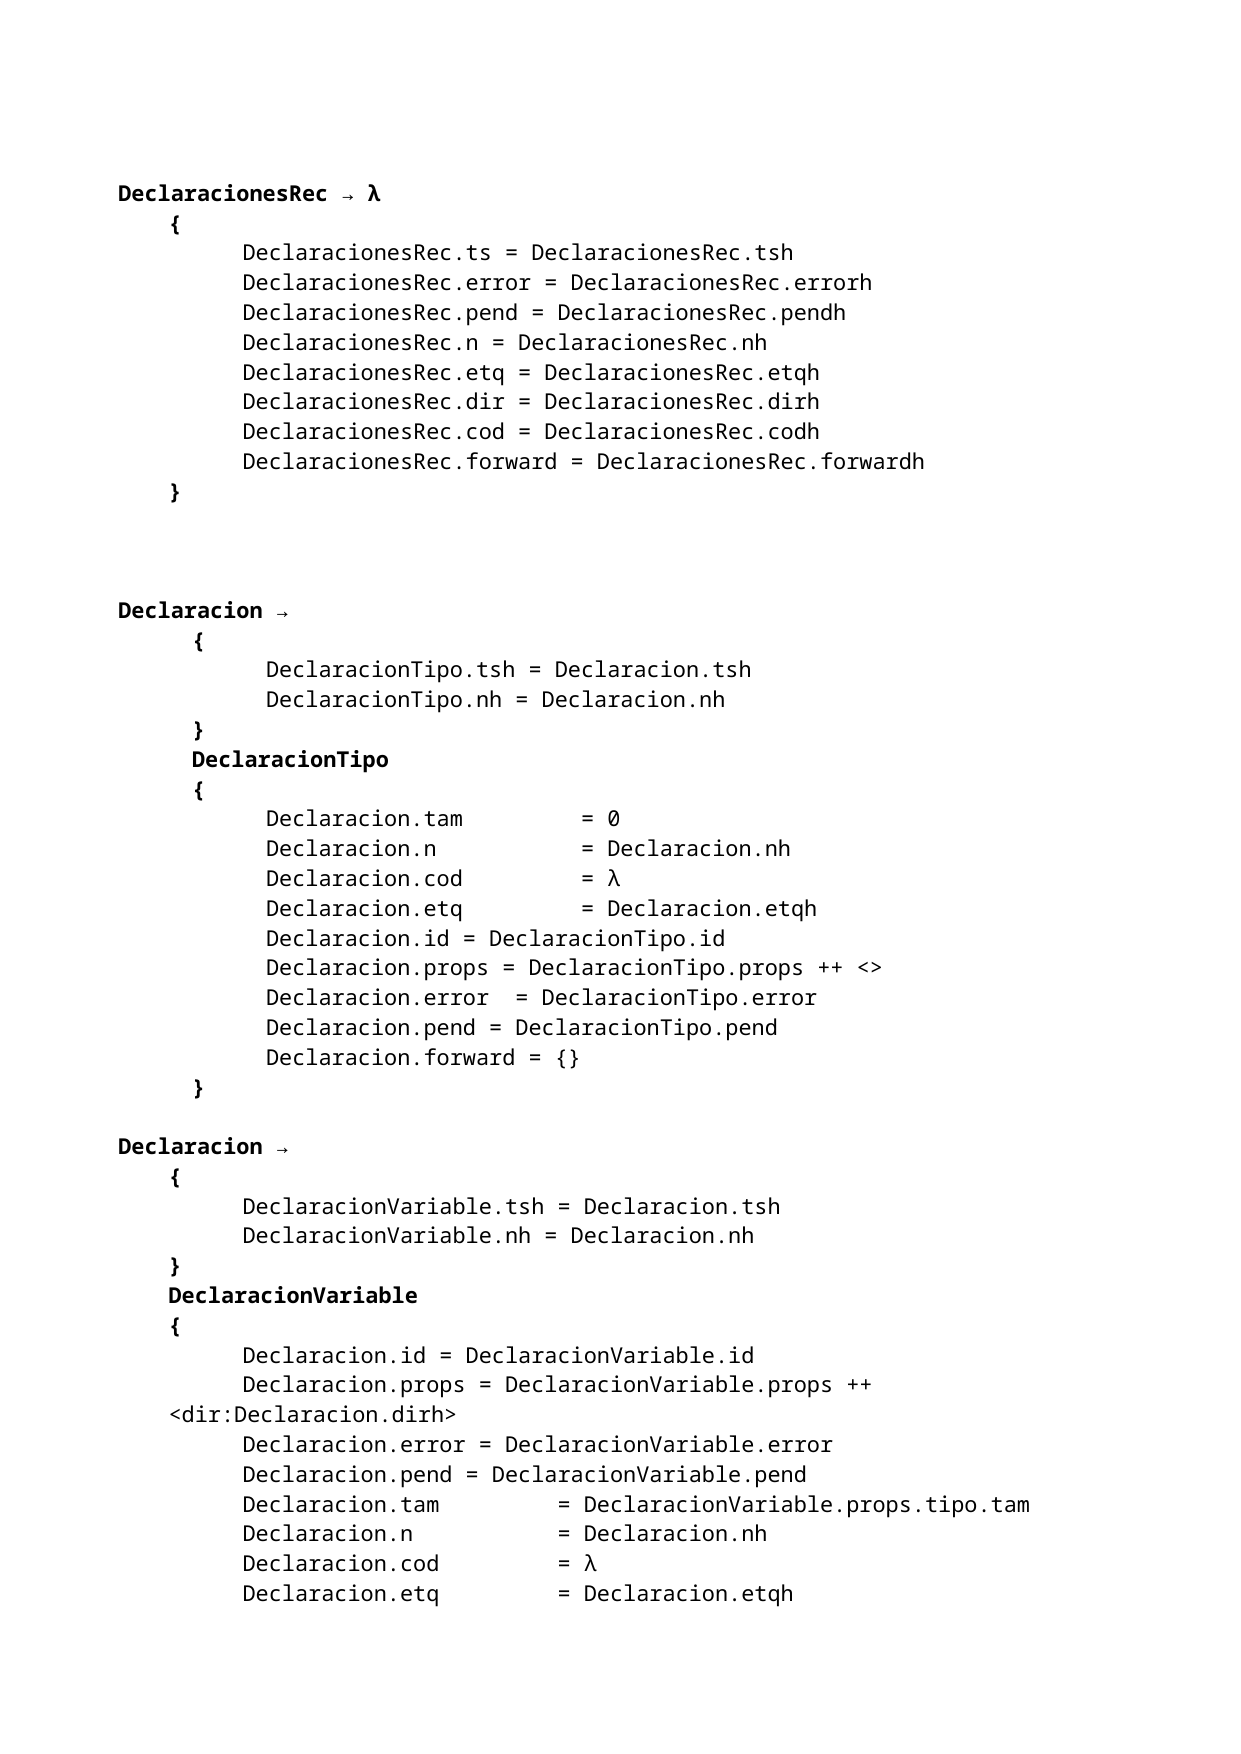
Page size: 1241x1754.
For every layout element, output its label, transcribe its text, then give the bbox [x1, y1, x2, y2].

text Declaracion.n = Declaracion.nh [168, 1518, 1122, 1548]
text DeclaracionesRec.cod = DeclaracionesRec.codh [168, 416, 1122, 446]
text DeclaracionVariable [168, 1280, 1122, 1310]
text Declaracion → [118, 1131, 1122, 1161]
text DeclaracionVariable.nh = Declaracion.nh [168, 1220, 1122, 1250]
text DeclaracionesRec.dir = DeclaracionesRec.dirh [168, 386, 1122, 416]
text DeclaracionesRec.ts = DeclaracionesRec.tsh [168, 237, 1122, 267]
text DeclaracionesRec.n = DeclaracionesRec.nh [168, 327, 1122, 356]
text DeclaracionesRec.forward = DeclaracionesRec.forwardh [168, 446, 1122, 476]
text } [192, 1071, 1122, 1101]
text Declaracion → [118, 595, 1122, 624]
text DeclaracionTipo.tsh = Declaracion.tsh [192, 654, 1122, 684]
text DeclaracionTipo [192, 744, 1122, 773]
text DeclaracionesRec.pend = DeclaracionesRec.pendh [168, 297, 1122, 327]
text Declaracion.props = DeclaracionTipo.props ++ <> [192, 952, 1122, 982]
text } [192, 714, 1122, 744]
text DeclaracionVariable.tsh = Declaracion.tsh [168, 1191, 1122, 1220]
text Declaracion.props = DeclaracionVariable.props ++ <dir:Declaracion.dirh> [168, 1369, 1122, 1429]
text DeclaracionTipo.nh = Declaracion.nh [192, 684, 1122, 714]
text Declaracion.error = DeclaracionTipo.error [192, 982, 1122, 1012]
text Declaracion.pend = DeclaracionTipo.pend [192, 1012, 1122, 1042]
text Declaracion.cod = λ [168, 1548, 1122, 1578]
text DeclaracionesRec.etq = DeclaracionesRec.etqh [168, 356, 1122, 386]
text { [168, 1310, 1122, 1339]
text } [168, 476, 1122, 505]
text Declaracion.etq = Declaracion.etqh [168, 1578, 1122, 1608]
text Declaracion.error = DeclaracionVariable.error [168, 1429, 1122, 1459]
text { [168, 1161, 1122, 1191]
text { [168, 207, 1122, 237]
text Declaracion.cod = λ [192, 863, 1122, 893]
text DeclaracionesRec.error = DeclaracionesRec.errorh [168, 267, 1122, 297]
text Declaracion.n = Declaracion.nh [192, 833, 1122, 863]
text } [168, 1250, 1122, 1280]
text Declaracion.forward = {} [192, 1042, 1122, 1071]
text Declaracion.pend = DeclaracionVariable.pend [168, 1459, 1122, 1488]
text Declaracion.id = DeclaracionVariable.id [168, 1339, 1122, 1369]
text { [192, 773, 1122, 803]
text { [192, 624, 1122, 654]
text Declaracion.tam = 0 [192, 803, 1122, 833]
text DeclaracionesRec → λ [118, 178, 1122, 207]
text Declaracion.tam = DeclaracionVariable.props.tipo.tam [168, 1488, 1122, 1518]
text Declaracion.id = DeclaracionTipo.id [192, 922, 1122, 952]
text Declaracion.etq = Declaracion.etqh [192, 893, 1122, 922]
